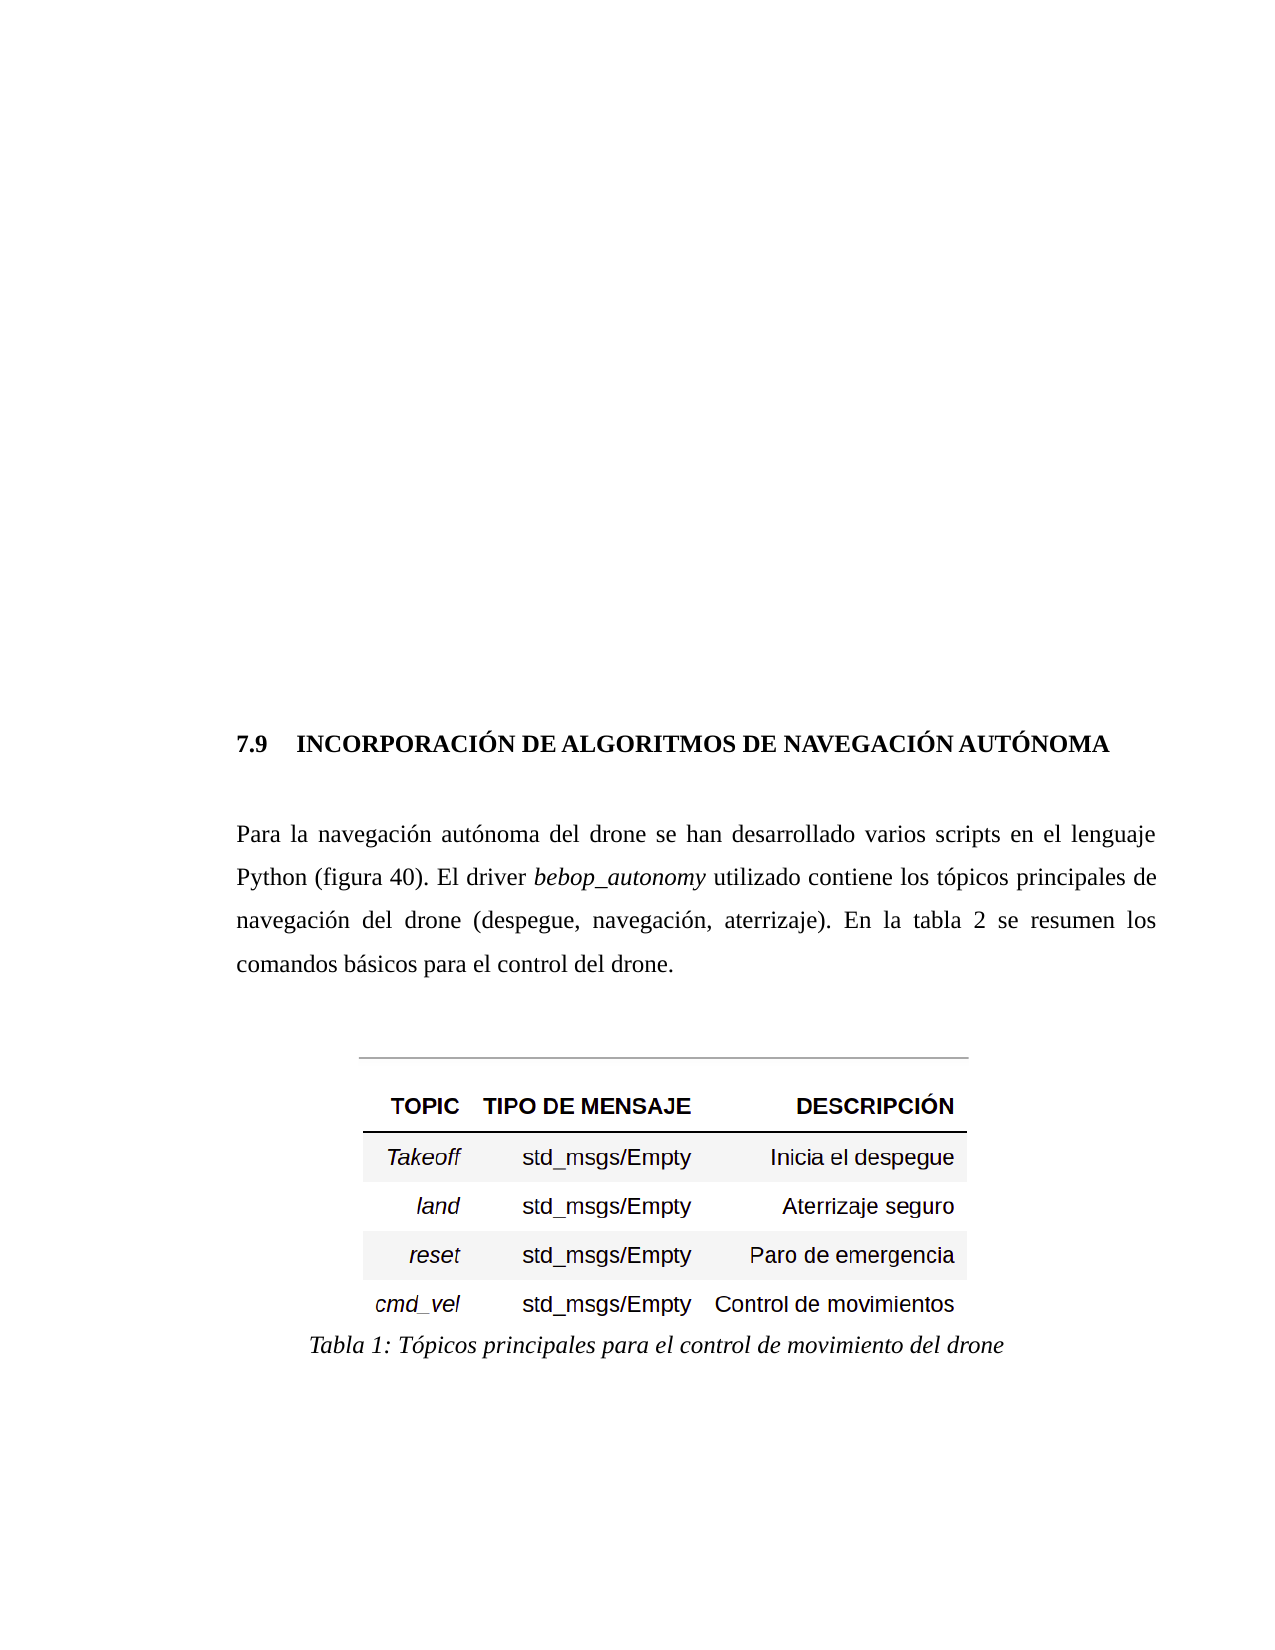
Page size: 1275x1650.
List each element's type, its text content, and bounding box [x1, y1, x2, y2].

text Para la navegación autónoma del drone se han desarrollado varios scripts en el lenguaje Python (figura 40). El driver bebop_autonomy utilizado contiene los tópicos principales de navegación del drone (despegue, navegación, aterrizaje). En la tabla 2 se resumen los comandos básicos para el control del drone. [236, 819, 1157, 977]
picture [358, 1057, 969, 1330]
subtitle INCORPORACIÓN DE ALGORITMOS DE NAVEGACIÓN AUTÓNOMA [236, 729, 1157, 758]
text Tabla 1: Tópicos principales para el control de movimiento del drone [278, 1058, 1049, 1358]
